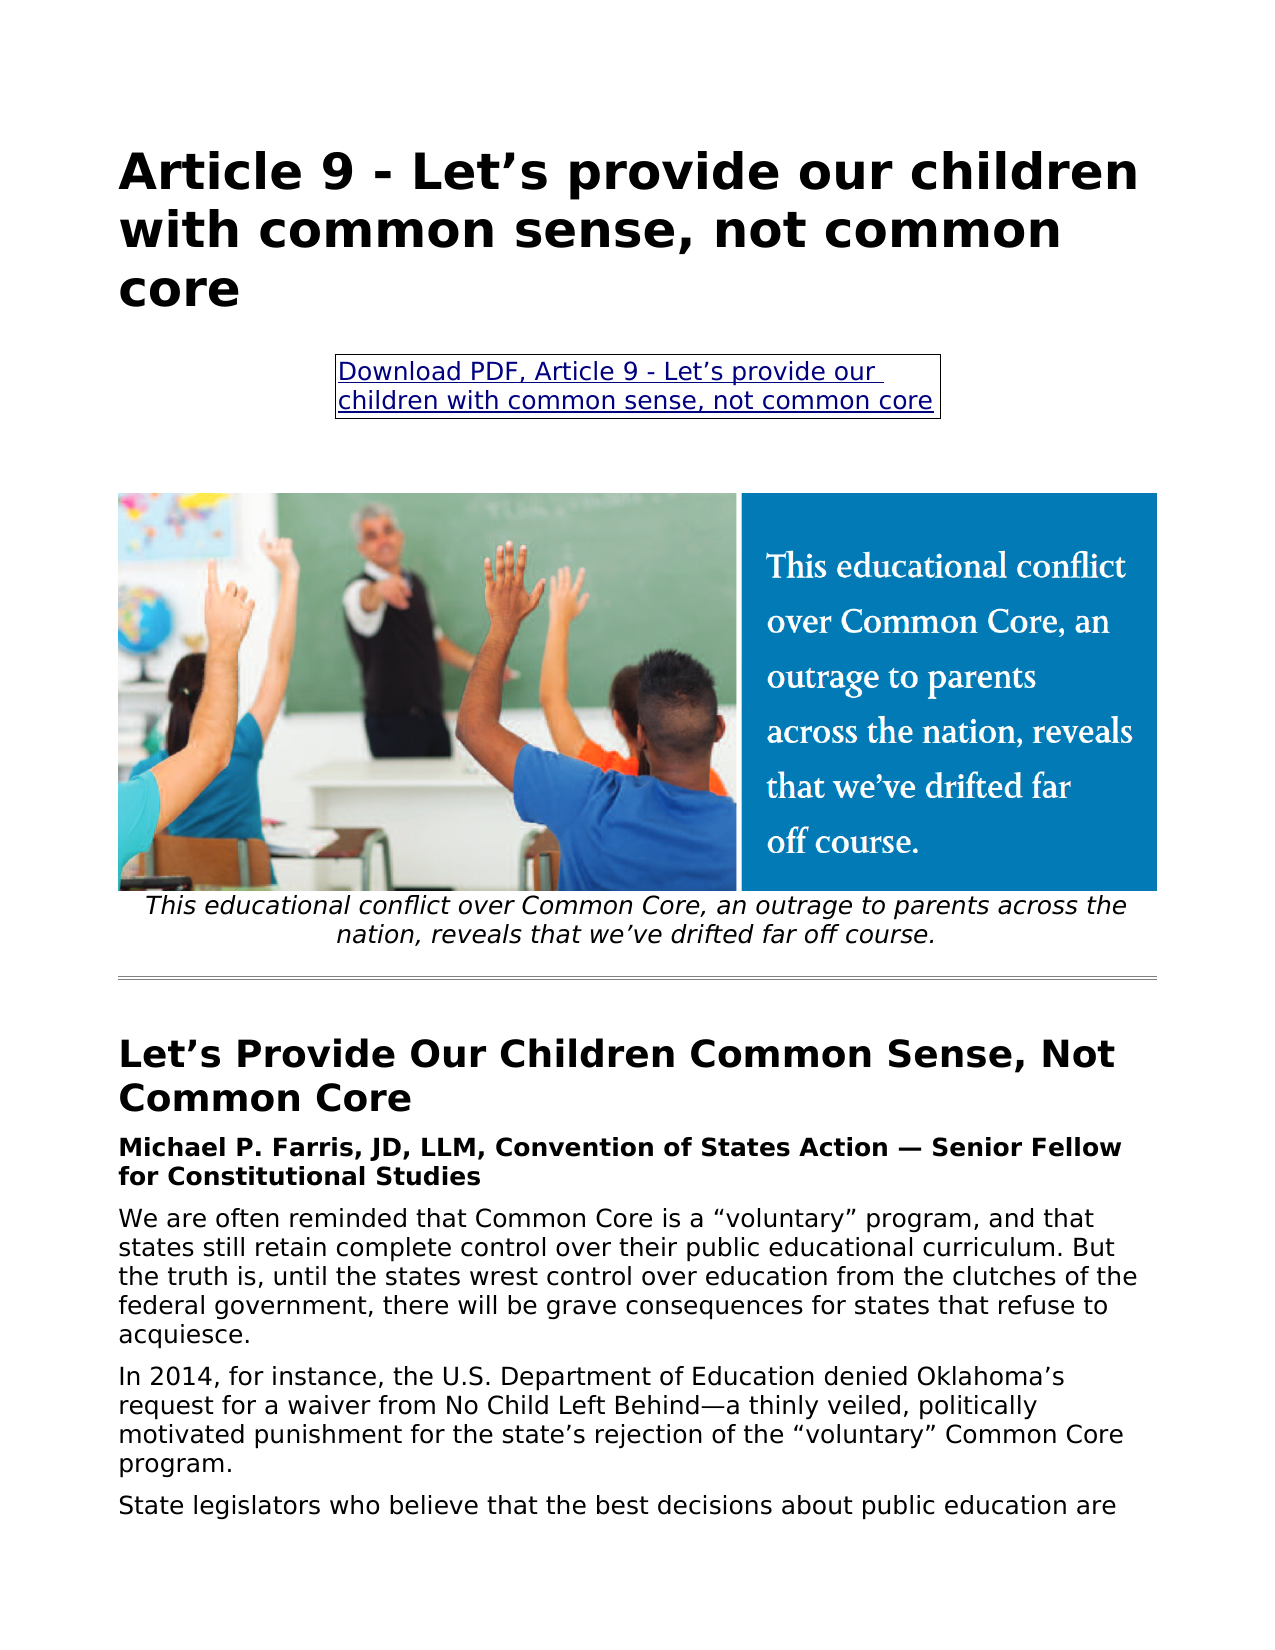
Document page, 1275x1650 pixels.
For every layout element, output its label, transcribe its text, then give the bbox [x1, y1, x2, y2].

picture [980, 727, 985, 742]
picture [1100, 562, 1110, 577]
picture [769, 838, 773, 852]
picture [888, 727, 894, 742]
picture [969, 617, 975, 632]
picture [942, 734, 950, 742]
picture [824, 727, 829, 742]
picture [808, 671, 814, 687]
picture [961, 726, 967, 742]
picture [1082, 616, 1089, 632]
picture [1035, 728, 1040, 742]
picture [893, 562, 902, 577]
picture [926, 559, 934, 577]
picture [885, 617, 890, 632]
picture [957, 672, 962, 687]
picture [956, 562, 961, 576]
picture [932, 727, 939, 742]
picture [801, 782, 812, 797]
picture [1003, 672, 1009, 687]
picture [891, 670, 898, 687]
picture [861, 782, 874, 797]
picture [796, 561, 802, 577]
picture [769, 673, 773, 687]
picture [871, 838, 876, 852]
picture [788, 672, 797, 687]
picture [769, 618, 774, 632]
picture [778, 673, 784, 687]
picture [1062, 783, 1066, 797]
picture [897, 838, 904, 852]
picture [789, 551, 794, 577]
picture [942, 618, 947, 632]
picture [875, 562, 881, 577]
picture [880, 717, 886, 742]
picture [839, 672, 843, 687]
picture [1061, 561, 1068, 577]
picture [996, 672, 1001, 687]
picture [968, 773, 985, 797]
picture [1011, 618, 1017, 632]
picture [901, 782, 915, 797]
picture [1001, 552, 1005, 577]
picture [768, 736, 775, 742]
text State legislators who believe that the best decisions about public education are [118, 1491, 1157, 1520]
picture [952, 617, 957, 632]
picture [798, 790, 805, 797]
picture [930, 616, 937, 632]
picture [946, 562, 951, 576]
picture [865, 618, 870, 632]
picture [865, 673, 878, 687]
subtitle Let’s Provide Our Children Common Sense, Not Common Core [118, 1033, 1157, 1120]
picture [1034, 563, 1039, 576]
picture [821, 617, 826, 632]
picture [798, 672, 802, 687]
picture [835, 782, 844, 797]
picture [854, 562, 862, 577]
picture [118, 493, 741, 891]
picture [774, 837, 784, 852]
picture [930, 672, 935, 698]
picture [1076, 625, 1083, 632]
picture [785, 728, 792, 742]
picture [913, 617, 918, 632]
picture [891, 616, 900, 632]
picture [959, 782, 963, 797]
picture [869, 725, 876, 742]
picture [917, 562, 921, 576]
picture [816, 562, 826, 576]
picture [1047, 727, 1060, 742]
picture [831, 679, 838, 687]
picture [937, 562, 941, 577]
text Michael P. Farris, JD, LLM, Convention of States Action — Senior Fellow for Constitutional Studies [118, 1133, 1157, 1191]
picture [833, 838, 838, 852]
picture [802, 727, 807, 742]
picture [1033, 773, 1040, 797]
picture [863, 837, 867, 852]
picture [789, 829, 795, 852]
picture [815, 780, 824, 797]
picture [1015, 668, 1021, 687]
picture [865, 553, 869, 576]
picture [1104, 727, 1109, 742]
text In 2014, for instance, the U.S. Department of Education denied Oklahoma’s request for a waiver from No Child Left Behind—a thinly veiled, politically motivated punishment for the state’s rejection of the “voluntary” Common Core program. [118, 1362, 1157, 1479]
picture [852, 837, 861, 852]
picture [803, 617, 817, 632]
picture [966, 672, 976, 687]
picture [808, 562, 812, 577]
picture [1117, 558, 1125, 577]
picture [937, 672, 946, 687]
picture [1122, 727, 1132, 742]
picture [1018, 562, 1027, 577]
picture [847, 727, 857, 742]
picture [817, 838, 823, 852]
picture [1101, 617, 1107, 632]
picture [851, 682, 862, 696]
picture [875, 617, 880, 632]
picture [1064, 727, 1073, 742]
picture [878, 837, 893, 852]
picture [927, 773, 941, 797]
picture [979, 673, 991, 687]
picture [992, 562, 996, 577]
picture [819, 672, 828, 687]
picture [885, 782, 894, 796]
picture [966, 562, 970, 577]
text This educational conflict over Common Core, an outrage to parents across the nation, reveals that we’ve drifted far off course. [118, 891, 1157, 949]
picture [834, 727, 843, 742]
picture [990, 727, 996, 742]
picture [843, 611, 861, 632]
picture [780, 772, 785, 797]
picture [989, 611, 1008, 632]
picture [912, 673, 917, 687]
picture [1031, 617, 1041, 632]
picture [1021, 617, 1027, 632]
table_header Download PDF, Article 9 - Let’s provide our children with common sense, not common core [336, 355, 940, 418]
picture [1006, 773, 1020, 797]
picture [1044, 782, 1056, 797]
picture [925, 727, 930, 742]
picture [767, 554, 785, 577]
picture [798, 829, 805, 852]
picture [788, 782, 794, 797]
picture [902, 673, 907, 687]
picture [901, 617, 908, 632]
picture [838, 562, 851, 577]
picture [1073, 554, 1081, 577]
picture [1079, 728, 1093, 742]
picture [947, 783, 952, 797]
picture [988, 783, 1002, 797]
picture [843, 838, 848, 852]
picture [1094, 617, 1099, 632]
picture [844, 782, 855, 797]
picture [902, 837, 910, 844]
picture [1000, 727, 1005, 742]
picture [1083, 552, 1087, 577]
picture [884, 562, 888, 576]
subtitle Article 9 - Let’s provide our children with common sense, not common core [118, 143, 1157, 318]
picture [920, 617, 928, 632]
picture [1054, 562, 1058, 577]
picture [776, 727, 781, 742]
picture [778, 617, 784, 632]
picture [1096, 736, 1103, 742]
picture [768, 781, 776, 797]
picture [971, 727, 975, 742]
picture [1044, 617, 1056, 632]
picture [814, 728, 819, 742]
picture [787, 616, 797, 632]
picture [1045, 563, 1049, 576]
picture [972, 562, 979, 577]
picture [1007, 727, 1013, 742]
text We are often reminded that Common Core is a “voluntary” program, and that states still retain complete control over their public educational curriculum. But the truth is, until the states wrest control over education from the clutches of the federal government, there will be grave consequences for states that refuse to acquiesce. [118, 1204, 1157, 1349]
picture [899, 727, 912, 742]
picture [949, 680, 956, 687]
picture [962, 617, 966, 632]
picture [1025, 672, 1035, 687]
